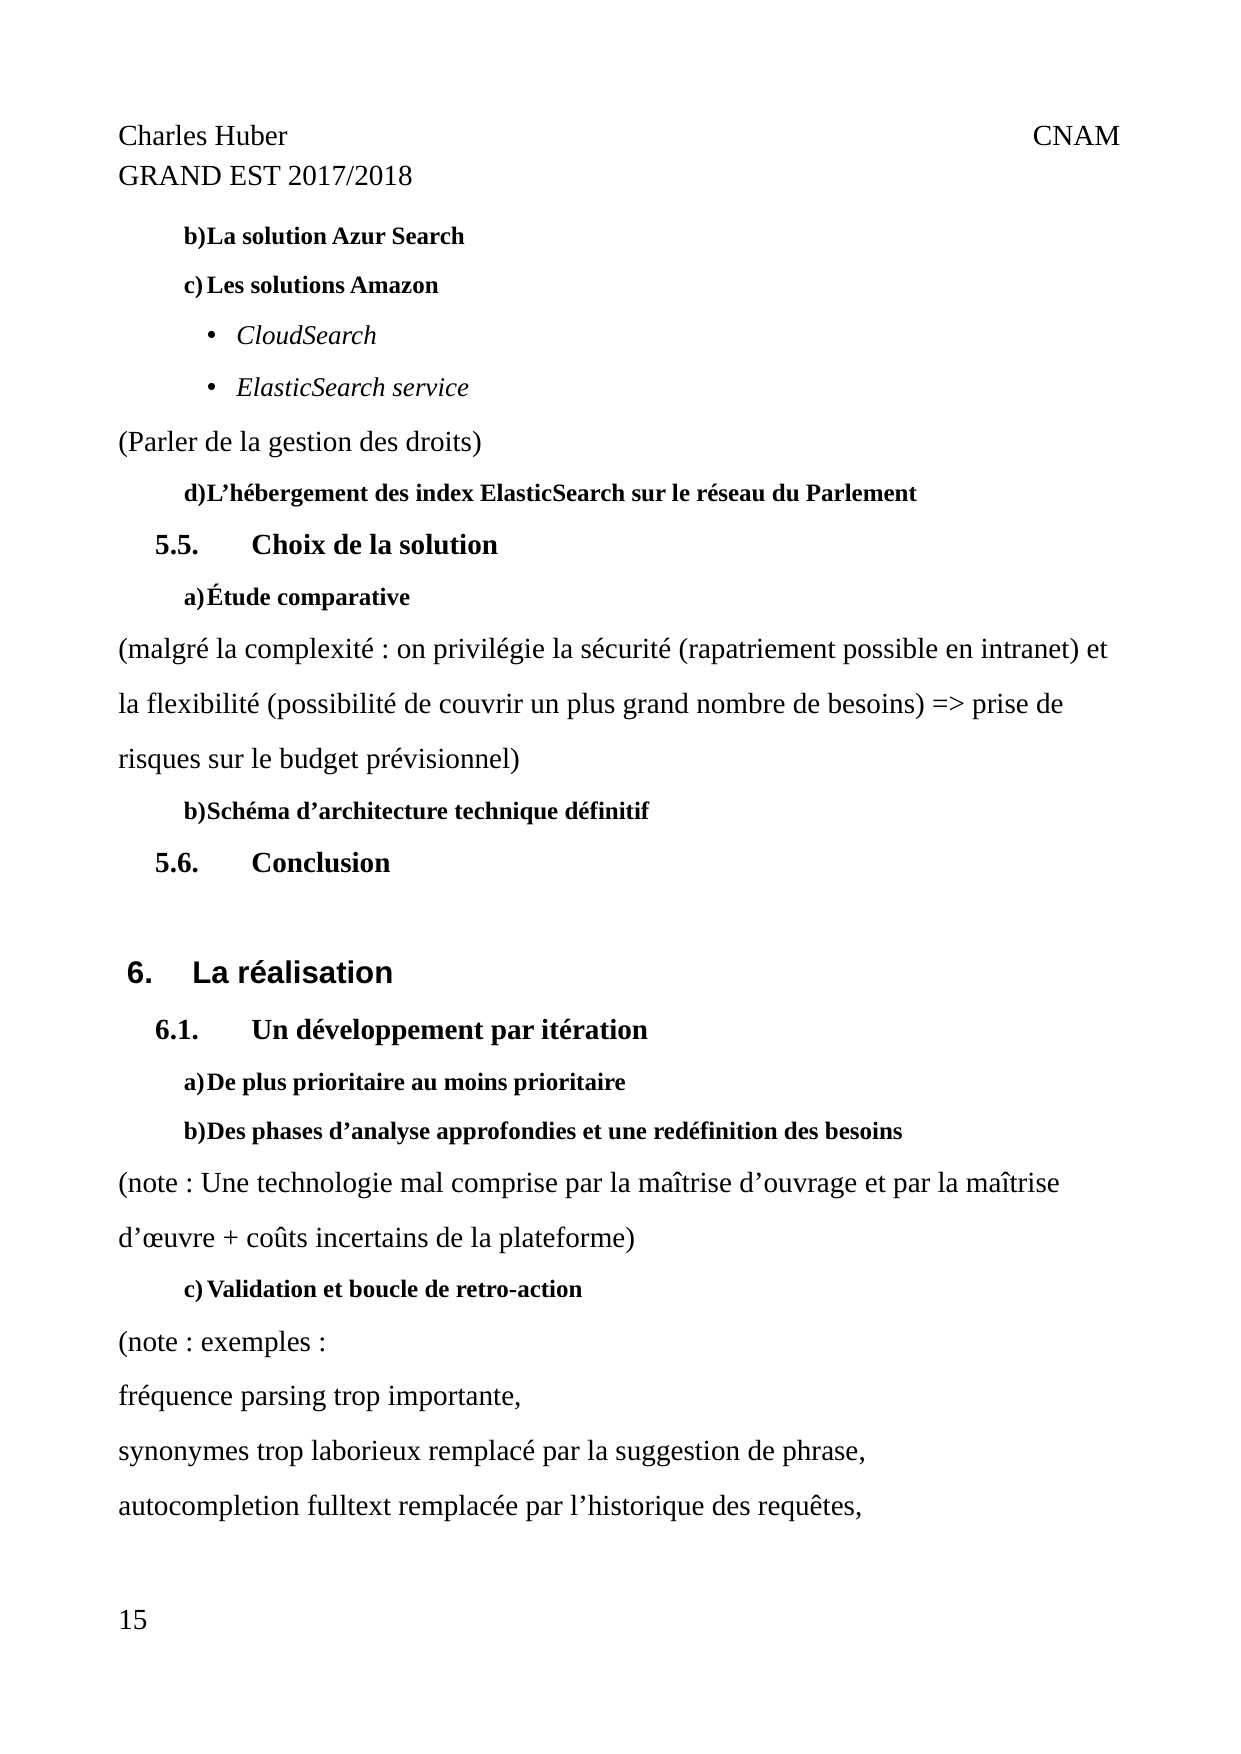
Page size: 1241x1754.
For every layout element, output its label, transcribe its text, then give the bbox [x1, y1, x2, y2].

text risques sur le budget prévisionnel) [118, 741, 1122, 774]
subtitle Un développement par itération [148, 1012, 1122, 1046]
subtitle De plus prioritaire au moins prioritaire [177, 1067, 1122, 1096]
subtitle Conclusion [148, 845, 1122, 878]
text la flexibilité (possibilité de couvrir un plus grand nombre de besoins) => prise de [118, 686, 1122, 720]
subtitle L’hébergement des index ElasticSearch sur le réseau du Parlement [177, 478, 1122, 507]
subtitle Choix de la solution [148, 527, 1122, 561]
text d’œuvre + coûts incertains de la plateforme) [118, 1220, 1122, 1253]
text autocompletion fulltext remplacée par l’historique des requêtes, [118, 1488, 1122, 1522]
text (malgré la complexité : on privilégie la sécurité (rapatriement possible en intranet) et [118, 631, 1122, 665]
subtitle Les solutions Amazon [177, 270, 1122, 299]
text fréquence parsing trop importante, [118, 1378, 1122, 1412]
subtitle Étude comparative [177, 582, 1122, 611]
subtitle CloudSearch [207, 319, 1122, 351]
text (note : Une technologie mal comprise par la maîtrise d’ouvrage et par la maîtrise [118, 1165, 1122, 1198]
text (Parler de la gestion des droits) [118, 424, 1122, 457]
subtitle ElasticSearch service [207, 372, 1122, 403]
text (note : exemples : [118, 1324, 1122, 1357]
subtitle La solution Azur Search [177, 221, 1122, 250]
subtitle Des phases d’analyse approfondies et une redéfinition des besoins [177, 1116, 1122, 1145]
text synonymes trop laborieux remplacé par la suggestion de phrase, [118, 1433, 1122, 1467]
subtitle Validation et boucle de retro-action [177, 1274, 1122, 1303]
subtitle La réalisation [118, 954, 1122, 990]
subtitle Schéma d’architecture technique définitif [177, 796, 1122, 824]
